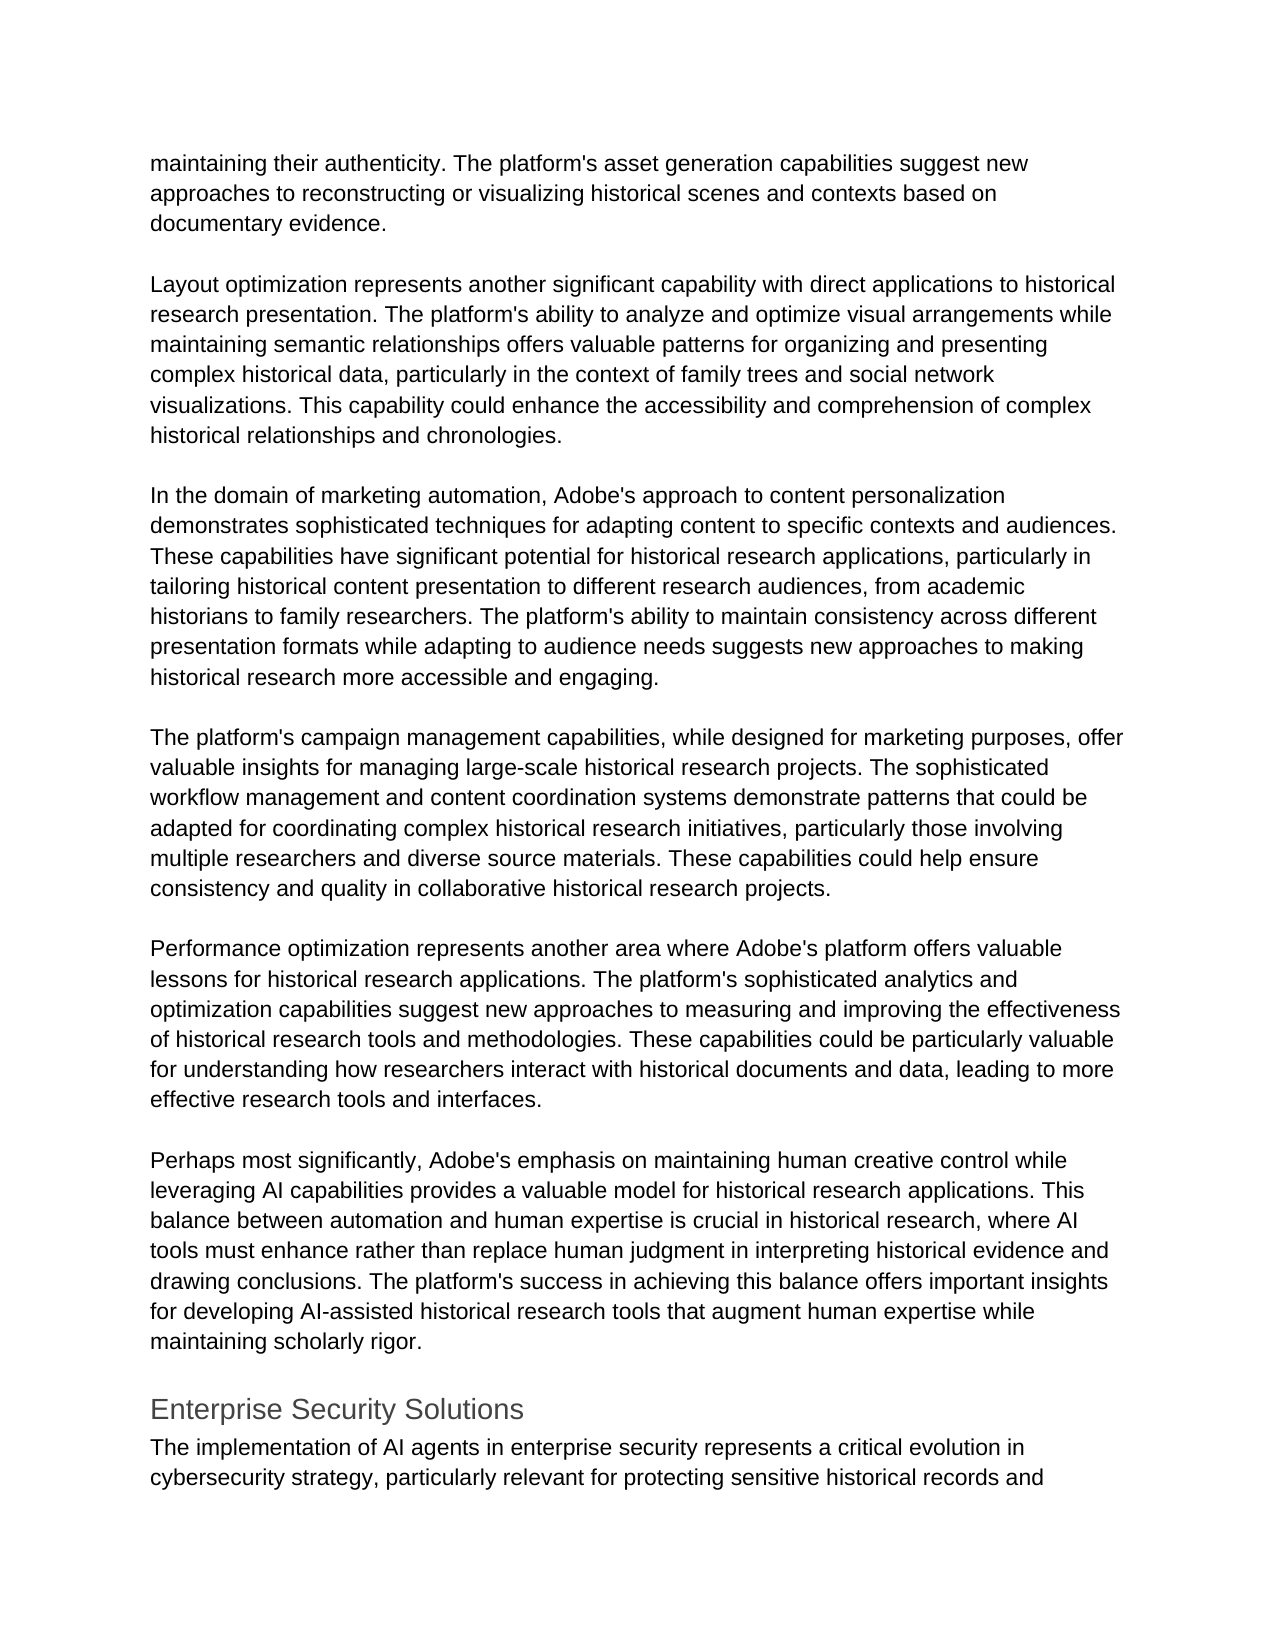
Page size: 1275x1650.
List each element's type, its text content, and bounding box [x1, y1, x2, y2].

text maintaining their authenticity. The platform's asset generation capabilities suggest new approaches to reconstructing or visualizing historical scenes and contexts based on documentary evidence. [150, 150, 1125, 237]
text Layout optimization represents another significant capability with direct applications to historical research presentation. The platform's ability to analyze and optimize visual arrangements while maintaining semantic relationships offers valuable patterns for organizing and presenting complex historical data, particularly in the context of family trees and social network visualizations. This capability could enhance the accessibility and comprehension of complex historical relationships and chronologies. [150, 271, 1125, 448]
subtitle Enterprise Security Solutions [150, 1392, 1125, 1425]
text In the domain of marketing automation, Adobe's approach to content personalization demonstrates sophisticated techniques for adapting content to specific contexts and audiences. These capabilities have significant potential for historical research applications, particularly in tailoring historical content presentation to different research audiences, from academic historians to family researchers. The platform's ability to maintain consistency across different presentation formats while adapting to audience needs suggests new approaches to making historical research more accessible and engaging. [150, 482, 1125, 690]
text Perhaps most significantly, Adobe's emphasis on maintaining human creative control while leveraging AI capabilities provides a valuable model for historical research applications. This balance between automation and human expertise is crucial in historical research, where AI tools must enhance rather than replace human judgment in interpreting historical evidence and drawing conclusions. The platform's success in achieving this balance offers important insights for developing AI-assisted historical research tools that augment human expertise while maintaining scholarly rigor. [150, 1147, 1125, 1354]
text Performance optimization represents another area where Adobe's platform offers valuable lessons for historical research applications. The platform's sophisticated analytics and optimization capabilities suggest new approaches to measuring and improving the effectiveness of historical research tools and methodologies. These capabilities could be particularly valuable for understanding how researchers interact with historical documents and data, leading to more effective research tools and interfaces. [150, 935, 1125, 1113]
text The platform's campaign management capabilities, while designed for marketing purposes, offer valuable insights for managing large-scale historical research projects. The sophisticated workflow management and content coordination systems demonstrate patterns that could be adapted for coordinating complex historical research initiatives, particularly those involving multiple researchers and diverse source materials. These capabilities could help ensure consistency and quality in collaborative historical research projects. [150, 724, 1125, 901]
text The implementation of AI agents in enterprise security represents a critical evolution in cybersecurity strategy, particularly relevant for protecting sensitive historical records and [150, 1433, 1125, 1490]
